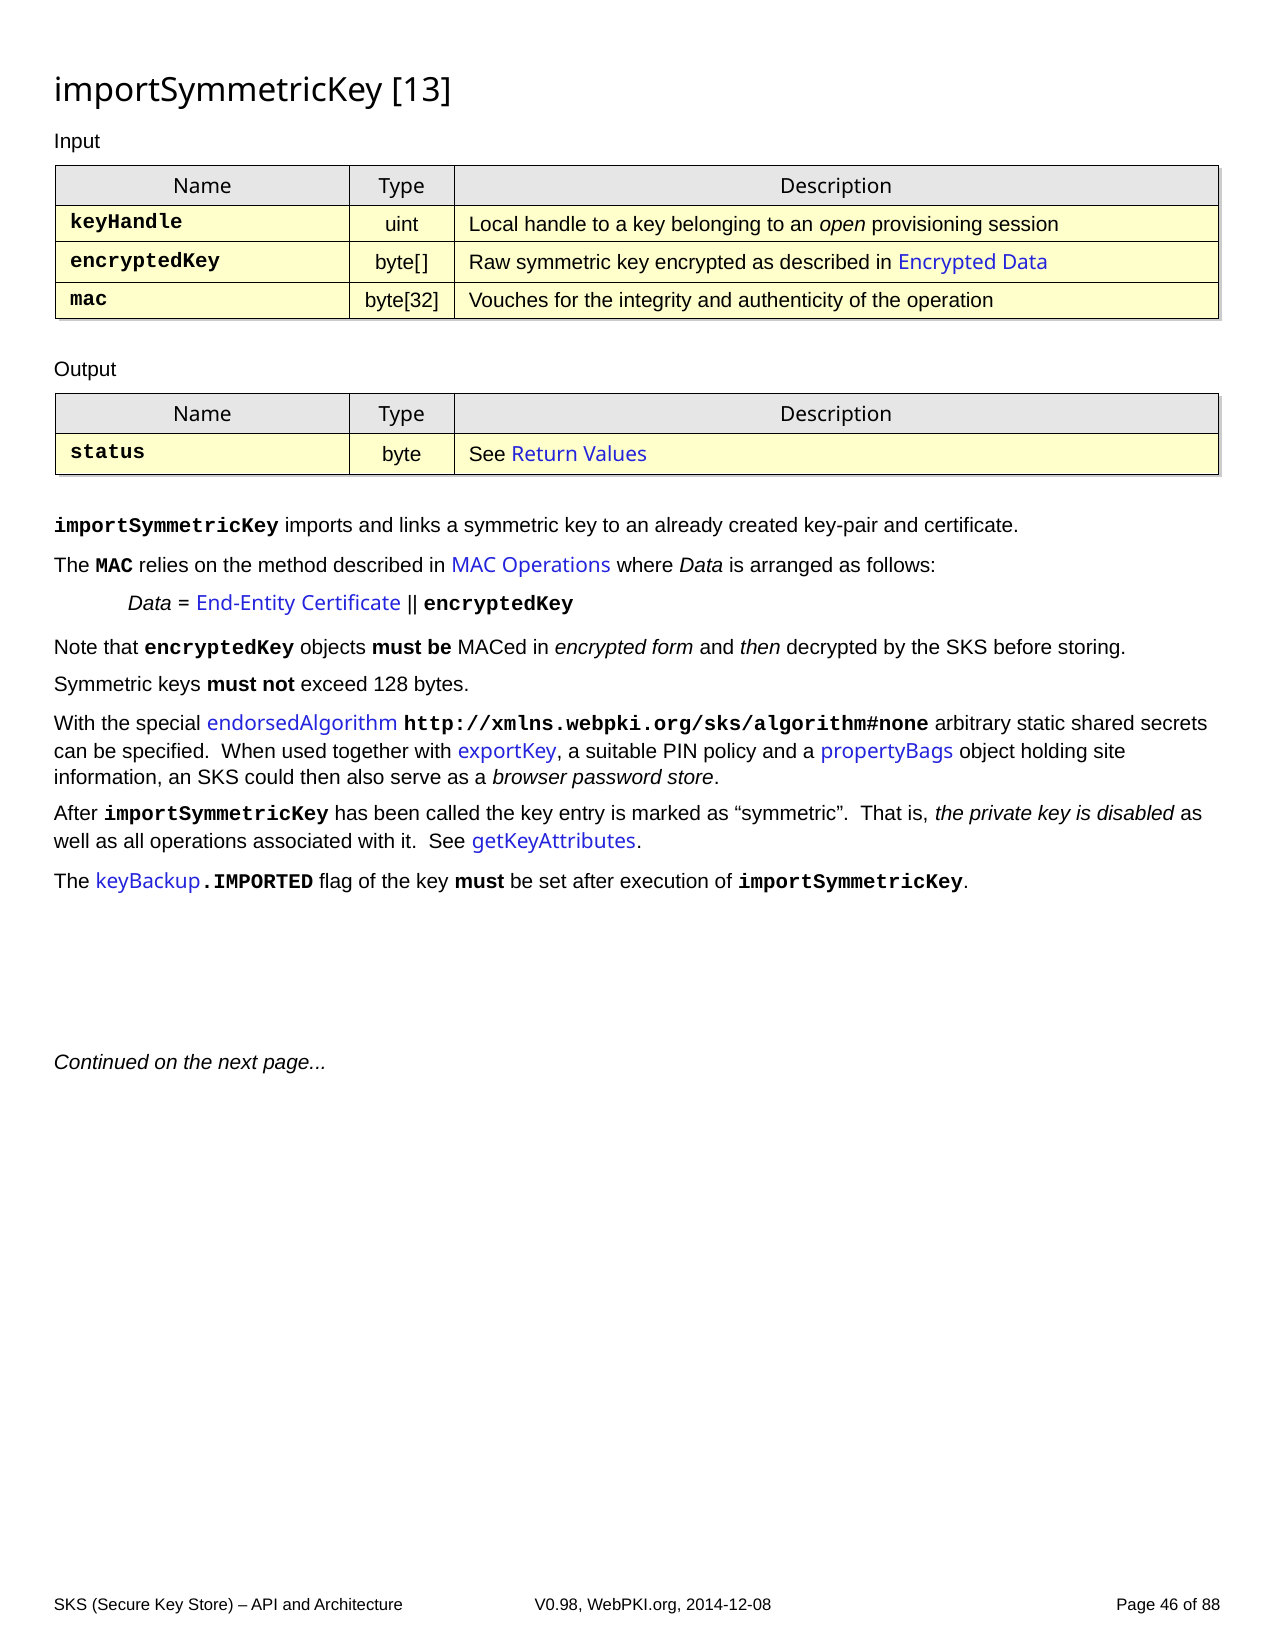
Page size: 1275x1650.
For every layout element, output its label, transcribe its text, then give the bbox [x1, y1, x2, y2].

table_header Description [455, 166, 1218, 205]
table_cell encryptedKey [56, 242, 349, 282]
table_cell Raw symmetric key encrypted as described in Encrypted Data [455, 242, 1218, 282]
table_cell mac [56, 283, 349, 318]
text Continued on the next page... [54, 1050, 1221, 1074]
table_cell keyHandle [56, 206, 349, 241]
table_cell byte⁮[32] [350, 283, 454, 318]
text Input [54, 129, 1221, 153]
table_cell byte⁮[ ] [350, 242, 454, 282]
text Output [54, 357, 1221, 381]
table_header Description [455, 394, 1218, 433]
text importSymmetricKey imports and links a symmetric key to an already created key-pair and certificate. [54, 513, 1221, 539]
text With the special endorsedAlgorithm http://xmlns.webpki.org/sks/algorithm#none arbitrary static shared secrets can be specified. When used together with exportKey, a suitable PIN policy and a propertyBags object holding site information, an SKS could then also serve as a browser password store. [54, 708, 1221, 789]
table_cell uint [350, 206, 454, 241]
table_header Type [350, 394, 454, 433]
text The keyBackup.IMPORTED flag of the key must be set after execution of importSymmetricKey. [54, 867, 1221, 895]
table_header Type [350, 166, 454, 205]
table_cell status [56, 434, 349, 473]
table_cell byte [350, 434, 454, 473]
table_header Name [56, 394, 349, 433]
table_header Name [56, 166, 349, 205]
text After importSymmetricKey has been called the key entry is marked as “symmetric”. That is, the private key is disabled as well as all operations associated with it. See getKeyAttributes. [54, 801, 1221, 855]
table_cell Vouches for the integrity and authenticity of the operation [455, 283, 1218, 318]
text The MAC relies on the method described in MAC Operations where Data is arranged as follows: [54, 551, 1221, 579]
text Data = End-Entity Certificate || encryptedKey [54, 588, 1221, 617]
subtitle importSymmetricKey [13] [54, 66, 1221, 111]
table_cell Local handle to a key belonging to an open provisioning session [455, 206, 1218, 241]
table_cell See Return Values [455, 434, 1218, 473]
text Note that encryptedKey objects must be MACed in encrypted form and then decrypted by the SKS before storing. [54, 634, 1221, 660]
text Symmetric keys must not exceed 128 bytes. [54, 672, 1221, 696]
